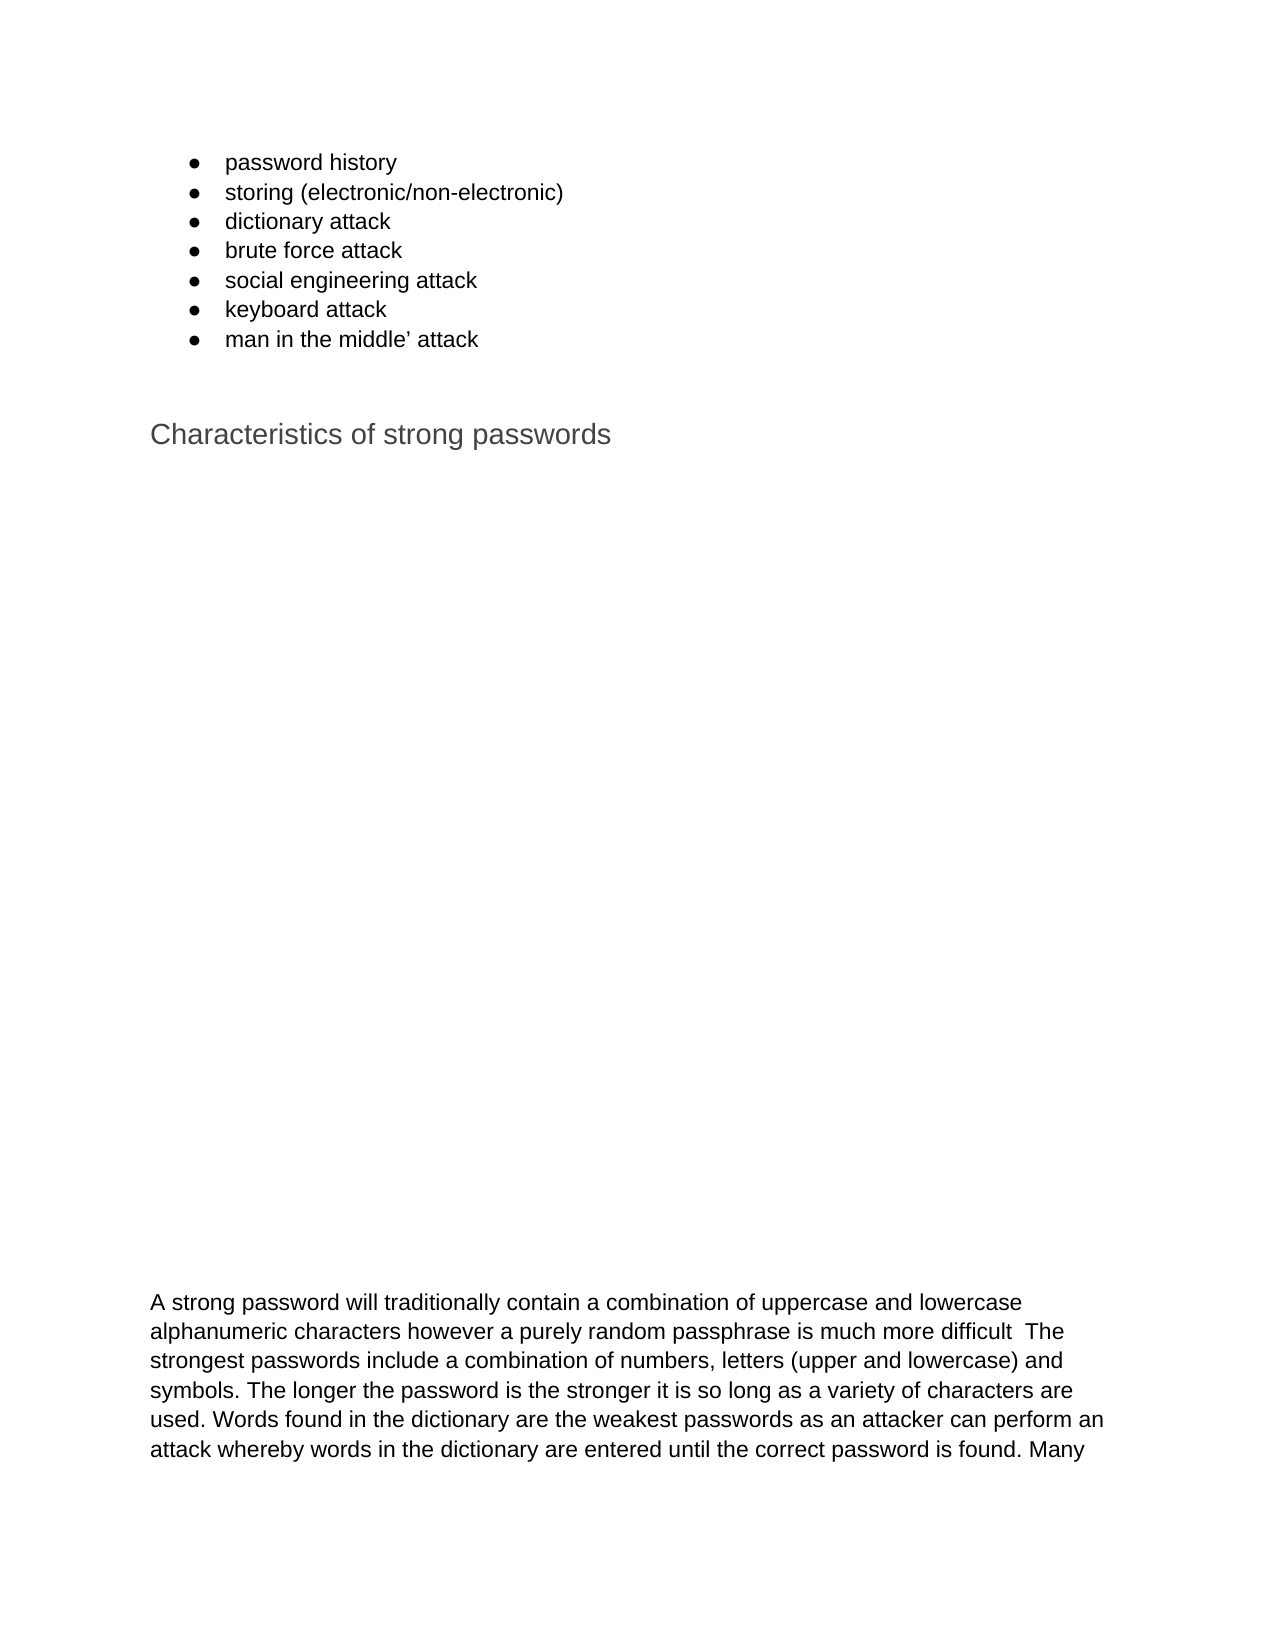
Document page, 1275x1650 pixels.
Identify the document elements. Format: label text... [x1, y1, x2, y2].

text A strong password will traditionally contain a combination of uppercase and lowercase alphanumeric characters however a purely random passphrase is much more difficult The strongest passwords include a combination of numbers, letters (upper and lowercase) and symbols. The longer the password is the stronger it is so long as a variety of characters are used. Words found in the dictionary are the weakest passwords as an attacker can perform an attack whereby words in the dictionary are entered until the correct password is found. Many [150, 1289, 1125, 1462]
list dictionary attack [187, 209, 1125, 234]
subtitle Characteristics of strong passwords [150, 418, 1125, 451]
list brute force attack [187, 238, 1125, 264]
list storing (electronic/non-electronic) [187, 179, 1125, 205]
list keyboard attack [187, 297, 1125, 322]
list man in the middle’ attack [187, 326, 1125, 352]
list password history [187, 150, 1125, 176]
list social engineering attack [187, 267, 1125, 293]
